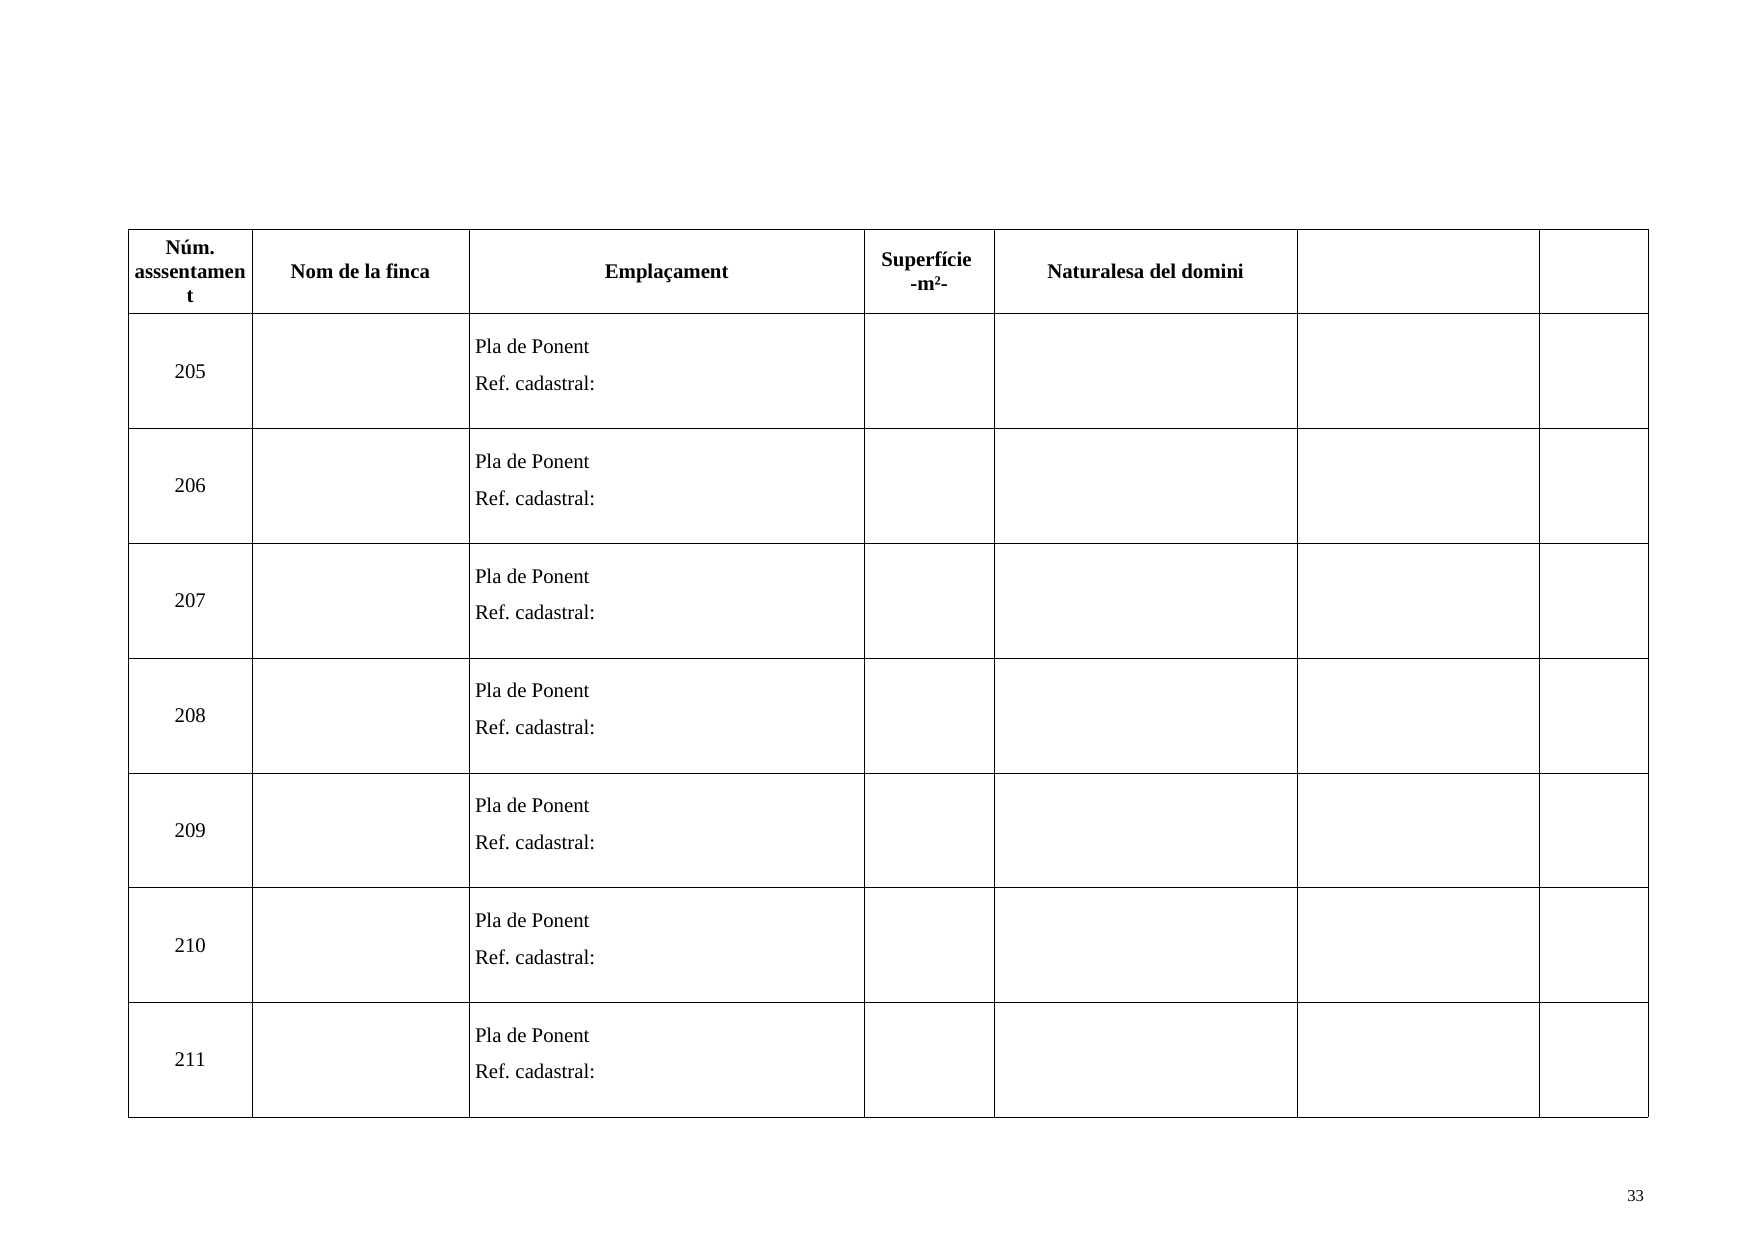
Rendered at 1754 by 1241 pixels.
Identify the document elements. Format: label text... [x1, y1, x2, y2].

table_cell Pla de Ponent Ref. cadastral: [470, 659, 864, 772]
table_cell [865, 888, 994, 1002]
table_cell [1298, 544, 1539, 658]
table_cell [253, 888, 469, 1002]
table_header Núm. asssentament [129, 230, 252, 313]
table_cell [253, 429, 469, 543]
table_cell 210 [129, 888, 252, 1002]
table_cell [865, 1003, 994, 1117]
table_cell 208 [129, 659, 252, 772]
table_cell Pla de Ponent Ref. cadastral: [470, 888, 864, 1002]
table_cell [865, 659, 994, 772]
table_cell [995, 1003, 1297, 1117]
table_cell [995, 774, 1297, 887]
table_cell [253, 1003, 469, 1117]
table_cell Pla de Ponent Ref. cadastral: [470, 1003, 864, 1117]
table_header [1298, 230, 1539, 313]
table_cell 211 [129, 1003, 252, 1117]
table_cell [1298, 659, 1539, 772]
table_cell [253, 774, 469, 887]
table_header [1540, 230, 1648, 313]
table_cell [1540, 659, 1648, 772]
table_cell [995, 544, 1297, 658]
table_cell [253, 544, 469, 658]
table_cell Pla de Ponent Ref. cadastral: [470, 544, 864, 658]
table_cell [1298, 888, 1539, 1002]
table_cell [1298, 774, 1539, 887]
table_cell [865, 544, 994, 658]
table_cell [865, 314, 994, 428]
table_cell [1540, 544, 1648, 658]
table_header Superfície -m²- [865, 230, 994, 313]
table_cell [1540, 888, 1648, 1002]
table_cell [1540, 1003, 1648, 1117]
table_cell [253, 314, 469, 428]
table_cell [1298, 1003, 1539, 1117]
table_cell [253, 659, 469, 772]
table_cell Pla de Ponent Ref. cadastral: [470, 774, 864, 887]
table_cell [995, 429, 1297, 543]
table_cell Pla de Ponent Ref. cadastral: [470, 314, 864, 428]
table_cell [995, 888, 1297, 1002]
table_header Naturalesa del domini [995, 230, 1297, 313]
table_header Emplaçament [470, 230, 864, 313]
table_cell 209 [129, 774, 252, 887]
table_cell [995, 659, 1297, 772]
table_cell [1298, 429, 1539, 543]
table_cell [865, 429, 994, 543]
table_cell [1540, 774, 1648, 887]
table_header Nom de la finca [253, 230, 469, 313]
table_cell [1540, 314, 1648, 428]
table_cell 205 [129, 314, 252, 428]
table_cell Pla de Ponent Ref. cadastral: [470, 429, 864, 543]
table_cell [1540, 429, 1648, 543]
table_cell [865, 774, 994, 887]
table_cell 206 [129, 429, 252, 543]
table_cell 207 [129, 544, 252, 658]
table_cell [1298, 314, 1539, 428]
table_cell [995, 314, 1297, 428]
